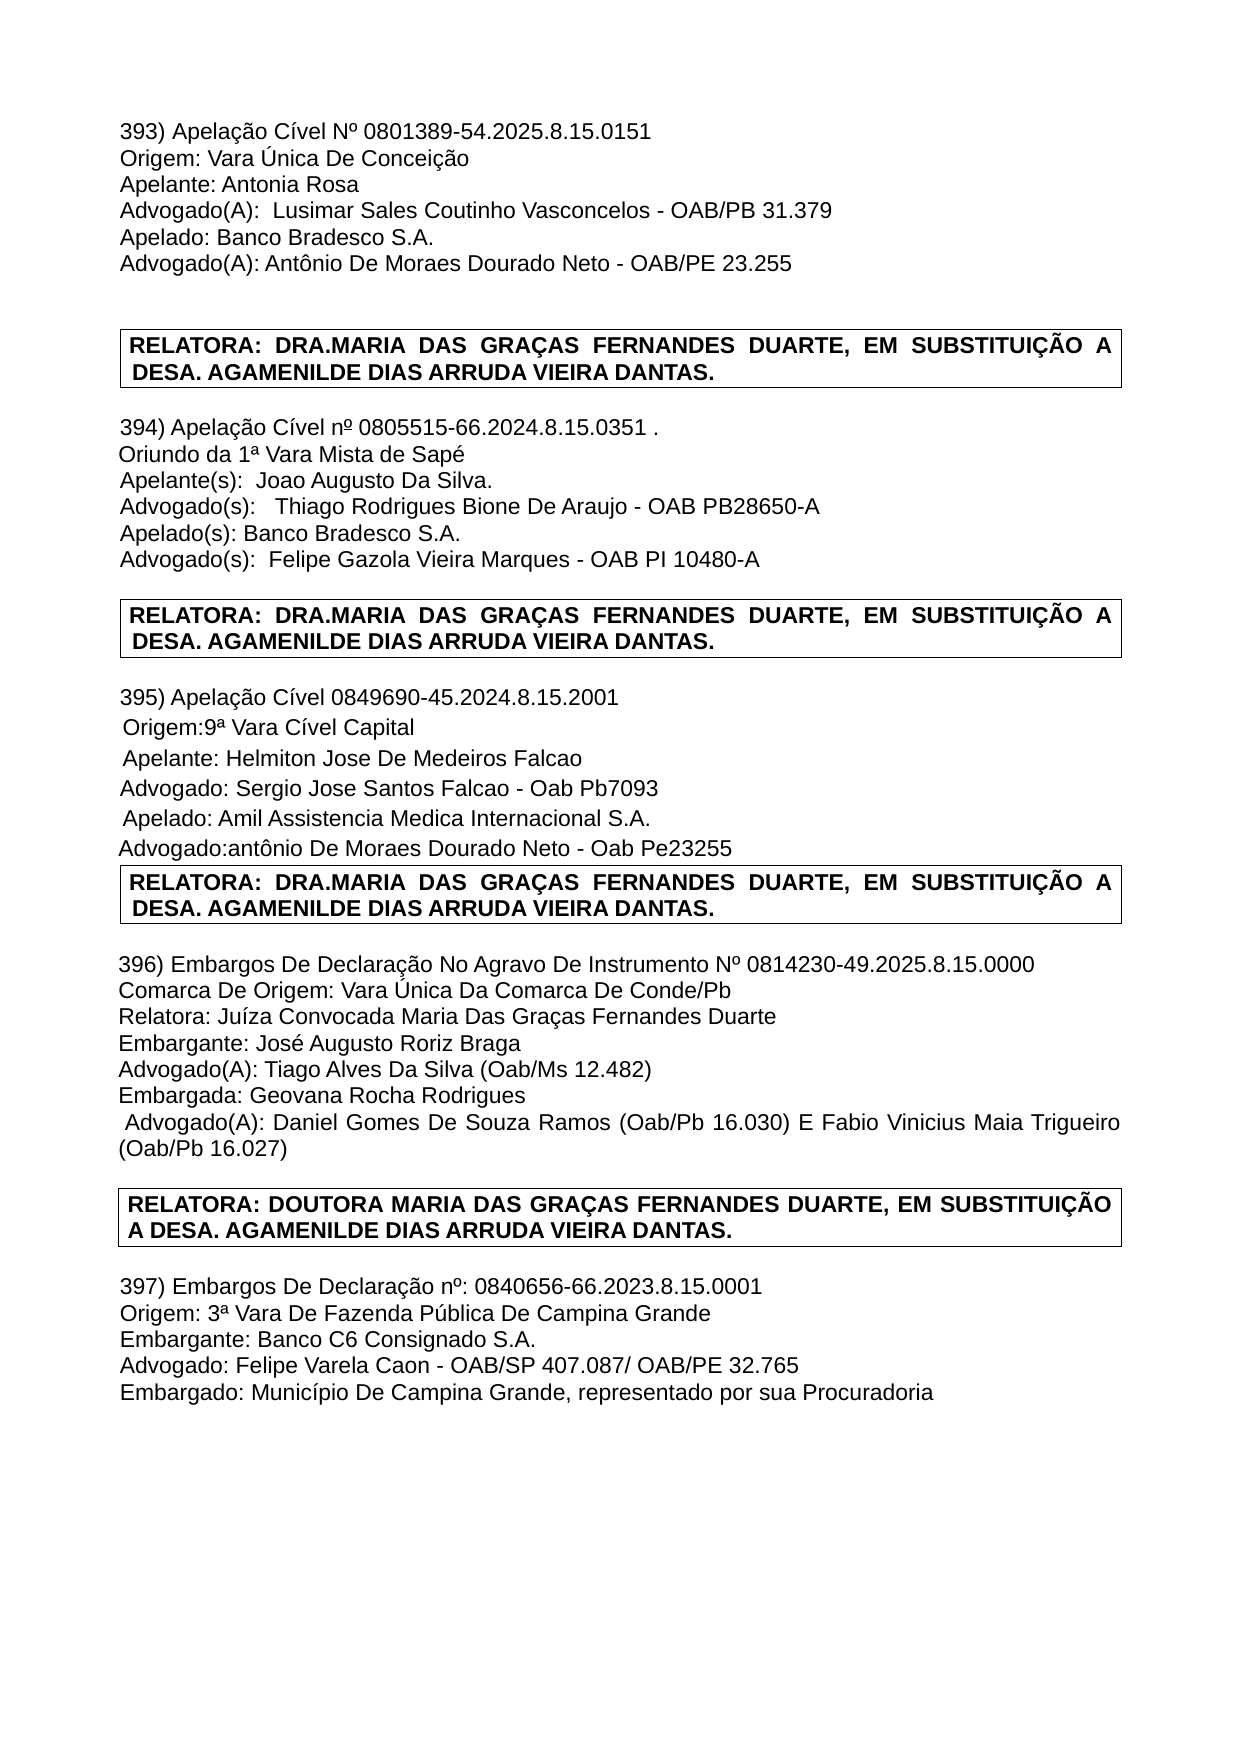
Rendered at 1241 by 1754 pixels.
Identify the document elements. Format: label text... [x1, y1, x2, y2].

text 395) Apelação Cível 0849690-45.2024.8.15.2001 Origem:9ª Vara Cível Capital Apelante: Helmiton Jose De Medeiros Falcao [119, 684, 1122, 771]
text Advogado(A): Tiago Alves Da Silva (Oab/Ms 12.482) [118, 1056, 1122, 1082]
text Advogado(A): Daniel Gomes De Souza Ramos (Oab/Pb 16.030) E Fabio Vinicius Maia Trigueiro (Oab/Pb 16.027) [118, 1109, 1122, 1161]
text RELATORA: DRA.MARIA DAS GRAÇAS FERNANDES DUARTE, EM SUBSTITUIÇÃO A DESA. AGAMENILDE DIAS ARRUDA VIEIRA DANTAS. [121, 330, 1121, 387]
text Advogado(A): Lusimar Sales Coutinho Vasconcelos - OAB/PB 31.379 [119, 197, 1122, 223]
text Advogado(s): Felipe Gazola Vieira Marques - OAB PI 10480-A [119, 546, 1122, 572]
text 393) Apelação Cível Nº 0801389-54.2025.8.15.0151 [119, 118, 1122, 144]
text Embargante: José Augusto Roriz Braga [118, 1030, 1122, 1056]
text Relatora: Juíza Convocada Maria Das Graças Fernandes Duarte [118, 1003, 1122, 1030]
text 394) Apelação Cível nº 0805515-66.2024.8.15.0351 . [119, 414, 1122, 441]
text 396) Embargos De Declaração No Agravo De Instrumento Nº 0814230-49.2025.8.15.0000 [118, 951, 1121, 977]
text Embargada: Geovana Rocha Rodrigues [118, 1082, 1122, 1109]
text RELATORA: DOUTORA MARIA DAS GRAÇAS FERNANDES DUARTE, EM SUBSTITUIÇÃO A DESA. AGAMENILDE DIAS ARRUDA VIEIRA DANTAS. [119, 1189, 1121, 1246]
text Embargado: Município De Campina Grande, representado por sua Procuradoria [119, 1378, 1122, 1405]
text Advogado(s): Thiago Rodrigues Bione De Araujo - OAB PB28650-A [119, 493, 1122, 520]
text Embargante: Banco C6 Consignado S.A. [119, 1326, 1122, 1352]
text RELATORA: DRA.MARIA DAS GRAÇAS FERNANDES DUARTE, EM SUBSTITUIÇÃO A DESA. AGAMENILDE DIAS ARRUDA VIEIRA DANTAS. [121, 600, 1121, 657]
text Comarca De Origem: Vara Única Da Comarca De Conde/Pb [118, 977, 1122, 1003]
text Apelante: Antonia Rosa [119, 171, 1122, 197]
text Advogado: Sergio Jose Santos Falcao - Oab Pb7093 Apelado: Amil Assistencia Medica Internacional S.A. [119, 775, 1122, 831]
text Oriundo da 1ª Vara Mista de Sapé [118, 441, 1122, 467]
text Apelado: Banco Bradesco S.A. [119, 223, 1122, 250]
text Advogado: Felipe Varela Caon - OAB/SP 407.087/ OAB/PE 32.765 [119, 1352, 1122, 1378]
text Apelado(s): Banco Bradesco S.A. [119, 520, 1122, 546]
text Apelante(s): Joao Augusto Da Silva. [119, 467, 1122, 493]
text Advogado(A): Antônio De Moraes Dourado Neto - OAB/PE 23.255 [119, 250, 1122, 276]
text 397) Embargos De Declaração nº: 0840656-66.2023.8.15.0001 [119, 1273, 1122, 1299]
text Origem: Vara Única De Conceição [119, 144, 1122, 171]
text Advogado:antônio De Moraes Dourado Neto - Oab Pe23255 [118, 835, 1122, 861]
text Origem: 3ª Vara De Fazenda Pública De Campina Grande [119, 1299, 1122, 1326]
text RELATORA: DRA.MARIA DAS GRAÇAS FERNANDES DUARTE, EM SUBSTITUIÇÃO A DESA. AGAMENILDE DIAS ARRUDA VIEIRA DANTAS. [121, 866, 1121, 923]
